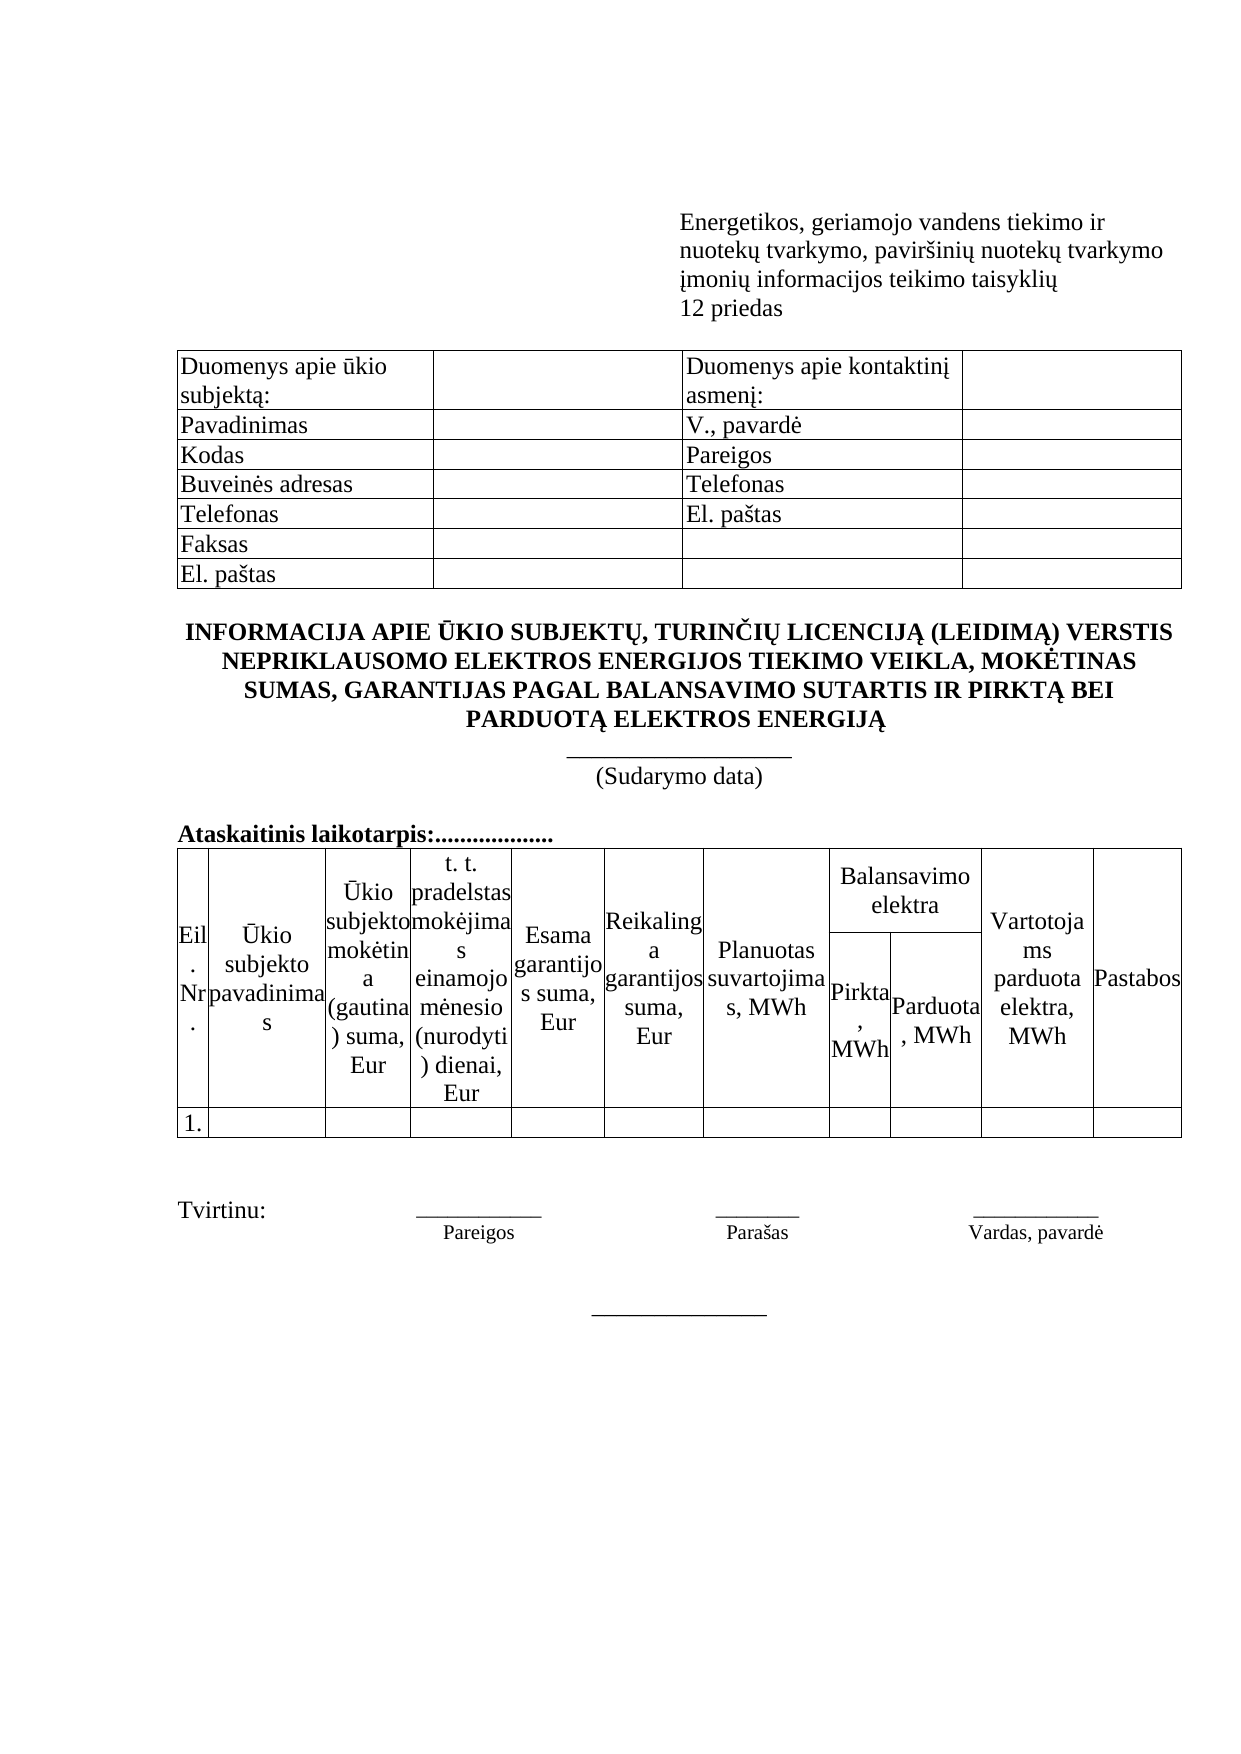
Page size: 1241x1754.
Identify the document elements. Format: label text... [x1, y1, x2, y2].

table_header Ūkio subjekto mokėtina (gautina) suma, Eur [326, 849, 410, 1107]
table_cell [683, 559, 962, 588]
table_cell El. paštas [683, 499, 962, 528]
table_cell [209, 1108, 325, 1137]
table_header Eil. Nr. [178, 849, 208, 1107]
text Ataskaitinis laikotarpis:................... [177, 819, 1181, 847]
table_header Duomenys apie ūkio subjektą: [178, 351, 433, 409]
table_cell [963, 529, 1181, 558]
table_header t. t. pradelstas mokėjimas einamojo mėnesio (nurodyti) dienai, Eur [411, 849, 511, 1107]
table_cell [963, 410, 1181, 439]
table_cell [434, 410, 682, 439]
table_cell [704, 1108, 829, 1137]
table_cell [891, 1108, 981, 1137]
table_cell El. paštas [178, 559, 433, 588]
text ______________ [177, 1290, 1181, 1319]
table_cell 1. [178, 1108, 208, 1137]
table_cell Parduota, MWh [891, 933, 981, 1107]
table_cell Kodas [178, 440, 433, 468]
table_cell Pavadinimas [178, 410, 433, 439]
table_header Esama garantijos suma, Eur [512, 849, 604, 1107]
text Energetikos, geriamojo vandens tiekimo ir [679, 207, 1181, 235]
table_cell [434, 470, 682, 498]
table_cell [434, 440, 682, 468]
table_header ____________ Pareigos [333, 1196, 624, 1262]
table_cell Telefonas [178, 499, 433, 528]
table_header Reikalinga garantijos suma, Eur [605, 849, 703, 1107]
table_cell Buveinės adresas [178, 470, 433, 498]
table_header Planuotas suvartojimas, MWh [704, 849, 829, 1107]
table_cell [1094, 1108, 1181, 1137]
text įmonių informacijos teikimo taisyklių [679, 264, 1181, 293]
table_cell [326, 1108, 410, 1137]
table_cell [434, 499, 682, 528]
table_cell [982, 1108, 1093, 1137]
table_header Duomenys apie kontaktinį asmenį: [683, 351, 962, 409]
table_cell [963, 559, 1181, 588]
table_header Balansavimo elektra [830, 849, 981, 932]
table_cell Telefonas [683, 470, 962, 498]
table_cell V., pavardė [683, 410, 962, 439]
table_cell [683, 529, 962, 558]
table_cell [434, 559, 682, 588]
table_header Pastabos [1094, 849, 1181, 1107]
text nuotekų tvarkymo, paviršinių nuotekų tvarkymo [679, 235, 1181, 264]
table_cell [434, 529, 682, 558]
text (Sudarymo data) [177, 761, 1181, 790]
table_header [963, 351, 1181, 409]
table_cell [963, 499, 1181, 528]
table_cell Faksas [178, 529, 433, 558]
table_header Tvirtinu: [177, 1196, 333, 1262]
table_cell [605, 1108, 703, 1137]
table_cell [963, 440, 1181, 468]
table_header [434, 351, 682, 409]
table_cell Pirkta, MWh [830, 933, 890, 1107]
text __________________ [177, 732, 1181, 761]
table_cell [963, 470, 1181, 498]
text 12 priedas [679, 293, 1181, 322]
table_header Vartotojams parduota elektra, MWh [982, 849, 1093, 1107]
table_header ________ Parašas [624, 1196, 890, 1262]
table_cell [830, 1108, 890, 1137]
table_header Ūkio subjekto pavadinimas [209, 849, 325, 1107]
table_header ____________ Vardas, pavardė [890, 1196, 1181, 1262]
table_cell Pareigos [683, 440, 962, 468]
table_cell [512, 1108, 604, 1137]
table_cell [411, 1108, 511, 1137]
text INFORMACIJA APIE ŪKIO SUBJEKTŲ, TURINČIŲ LICENCIJĄ (LEIDIMĄ) VERSTIS NEPRIKLAUSOMO ELEKTROS ENERGIJOS TIEKIMO VEIKLA, MOKĖTINAS SUMAS, GARANTIJAS PAGAL BALANSAVIMO SUTARTIS IR PIRKTĄ BEI PARDUOTĄ ELEKTROS ENERGIJĄ [177, 617, 1181, 732]
